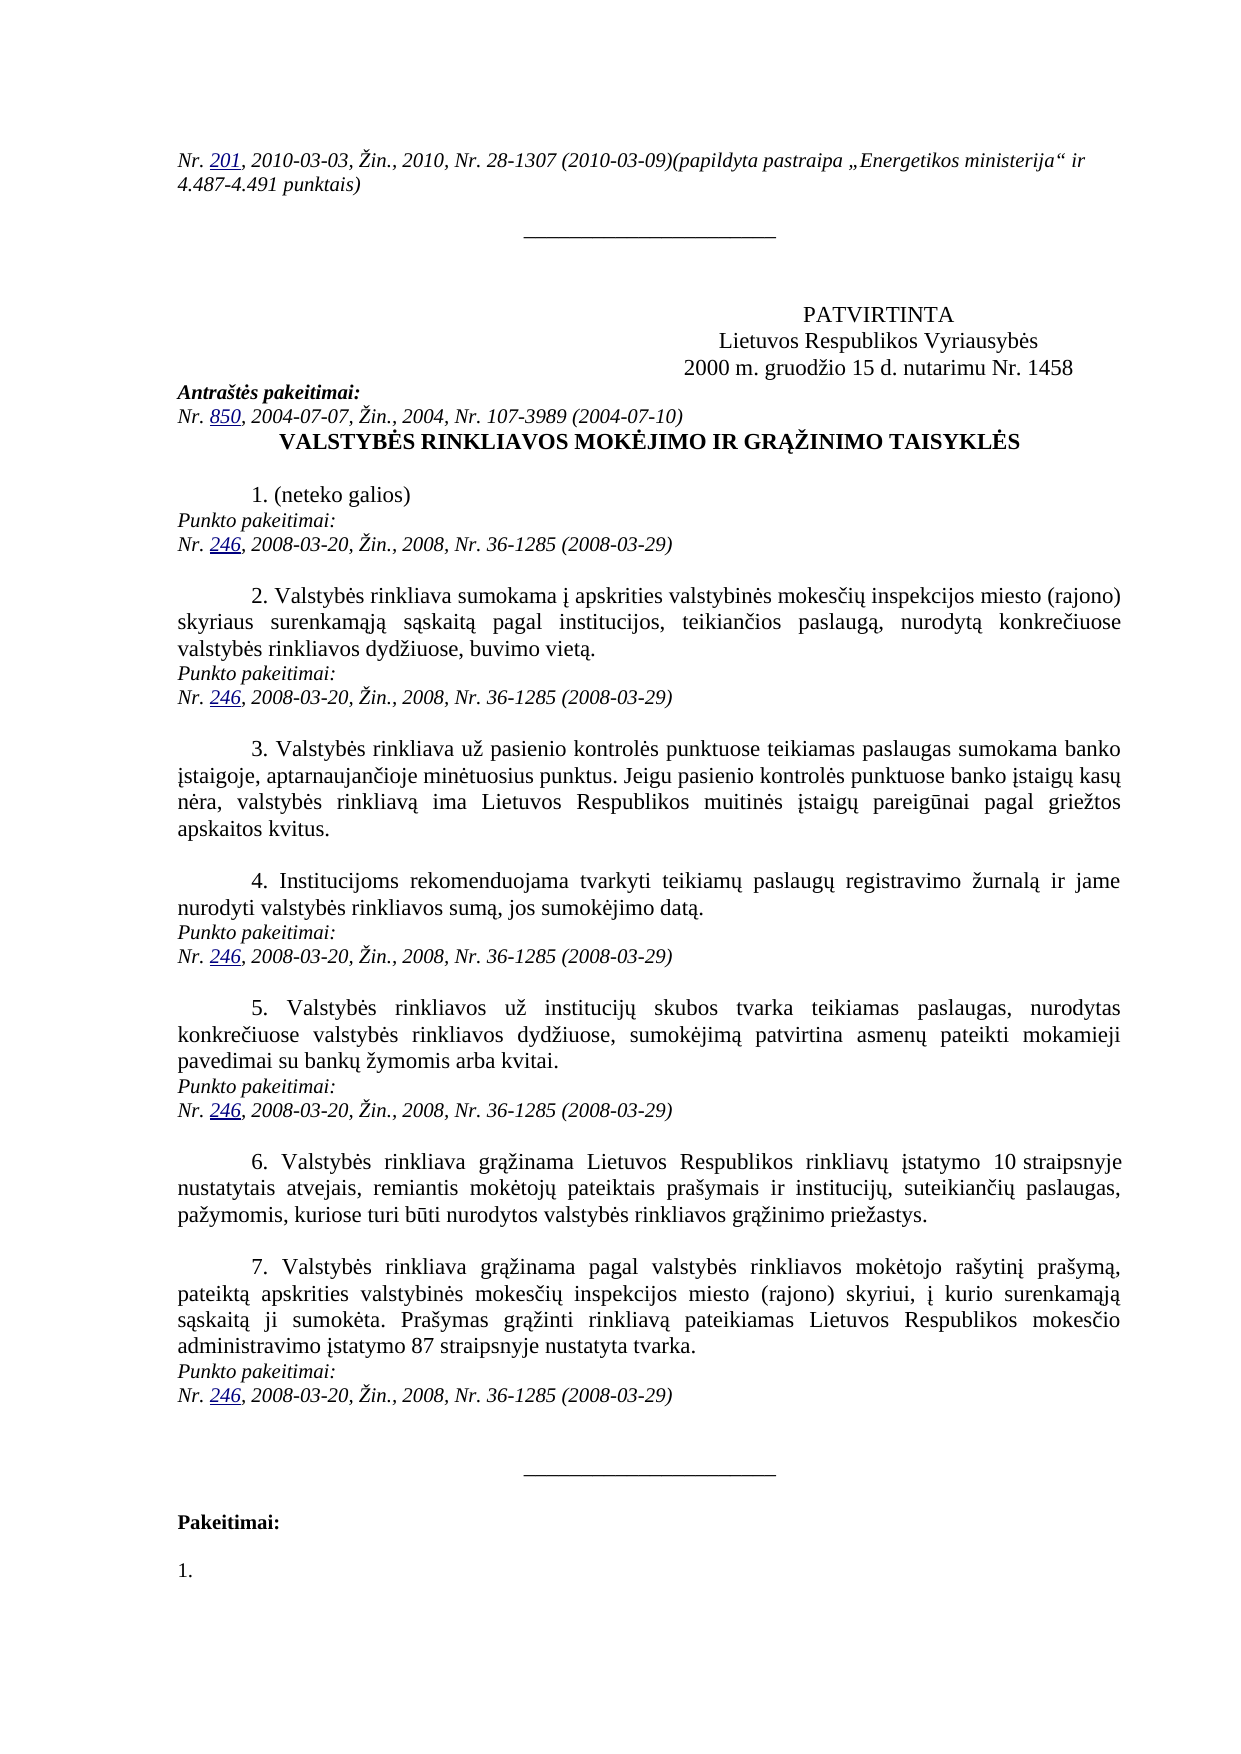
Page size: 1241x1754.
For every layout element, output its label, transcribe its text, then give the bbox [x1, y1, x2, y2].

text Nr. 850, 2004-07-07, Žin., 2004, Nr. 107-3989 (2004-07-10) [177, 404, 1122, 428]
text Lietuvos Respublikos Vyriausybės 2000 m. gruodžio 15 d. nutarimu Nr. 1458 [635, 328, 1122, 380]
text 3. Valstybės rinkliava už pasienio kontrolės punktuose teikiamas paslaugas sumokama banko įstaigoje, aptarnaujančioje minėtuosius punktus. Jeigu pasienio kontrolės punktuose banko įstaigų kasų nėra, valstybės rinkliavą ima Lietuvos Respublikos muitinės įstaigų pareigūnai pagal griežtos apskaitos kvitus. [177, 736, 1122, 841]
text Nr. 201, 2010-03-03, Žin., 2010, Nr. 28-1307 (2010-03-09)(papildyta pastraipa „Energetikos ministerija“ ir 4.487-4.491 punktais) [177, 148, 1122, 196]
text Punkto pakeitimai: [177, 1359, 1122, 1383]
text 1. (neteko galios) [177, 481, 1122, 507]
text Punkto pakeitimai: [177, 507, 1122, 532]
text Nr. 246, 2008-03-20, Žin., 2008, Nr. 36-1285 (2008-03-29) [177, 944, 1122, 968]
text 2. Valstybės rinkliava sumokama į apskrities valstybinės mokesčių inspekcijos miesto (rajono) skyriaus surenkamąją sąskaitą pagal institucijos, teikiančios paslaugą, nurodytą konkrečiuose valstybės rinkliavos dydžiuose, buvimo vietą. [177, 582, 1122, 661]
text Punkto pakeitimai: [177, 661, 1122, 685]
text VALSTYBĖS RINKLIAVOS MOKĖJIMO IR GRĄŽINIMO TAISYKLĖS [177, 428, 1122, 455]
text Patvirtinta [635, 301, 1122, 328]
text 7. Valstybės rinkliava grąžinama pagal valstybės rinkliavos mokėtojo rašytinį prašymą, pateiktą apskrities valstybinės mokesčių inspekcijos miesto (rajono) skyriui, į kurio surenkamąją sąskaitą ji sumokėta. Prašymas grąžinti rinkliavą pateikiamas Lietuvos Respublikos mokesčio administravimo įstatymo 87 straipsnyje nustatyta tvarka. [177, 1253, 1122, 1359]
text Nr. 246, 2008-03-20, Žin., 2008, Nr. 36-1285 (2008-03-29) [177, 1098, 1122, 1122]
text 5. Valstybės rinkliavos už institucijų skubos tvarka teikiamas paslaugas, nurodytas konkrečiuose valstybės rinkliavos dydžiuose, sumokėjimą patvirtina asmenų pateikti mokamieji pavedimai su bankų žymomis arba kvitai. [177, 994, 1122, 1073]
text Antraštės pakeitimai: [177, 380, 1122, 404]
text Nr. 246, 2008-03-20, Žin., 2008, Nr. 36-1285 (2008-03-29) [177, 532, 1122, 556]
text 6. Valstybės rinkliava grąžinama Lietuvos Respublikos rinkliavų įstatymo 10 straipsnyje nustatytais atvejais, remiantis mokėtojų pateiktais prašymais ir institucijų, suteikiančių paslaugas, pažymomis, kuriose turi būti nurodytos valstybės rinkliavos grąžinimo priežastys. [177, 1148, 1122, 1227]
text 1. [177, 1558, 1122, 1582]
text Nr. 246, 2008-03-20, Žin., 2008, Nr. 36-1285 (2008-03-29) [177, 1383, 1122, 1407]
text Punkto pakeitimai: [177, 920, 1122, 944]
text –––––––––––––––––––––– [177, 1460, 1122, 1486]
text Punkto pakeitimai: [177, 1073, 1122, 1098]
text –––––––––––––––––––––– [177, 222, 1122, 248]
text 4. Institucijoms rekomenduojama tvarkyti teikiamų paslaugų registravimo žurnalą ir jame nurodyti valstybės rinkliavos sumą, jos sumokėjimo datą. [177, 867, 1122, 920]
text Pakeitimai: [177, 1510, 1122, 1534]
text Nr. 246, 2008-03-20, Žin., 2008, Nr. 36-1285 (2008-03-29) [177, 685, 1122, 709]
